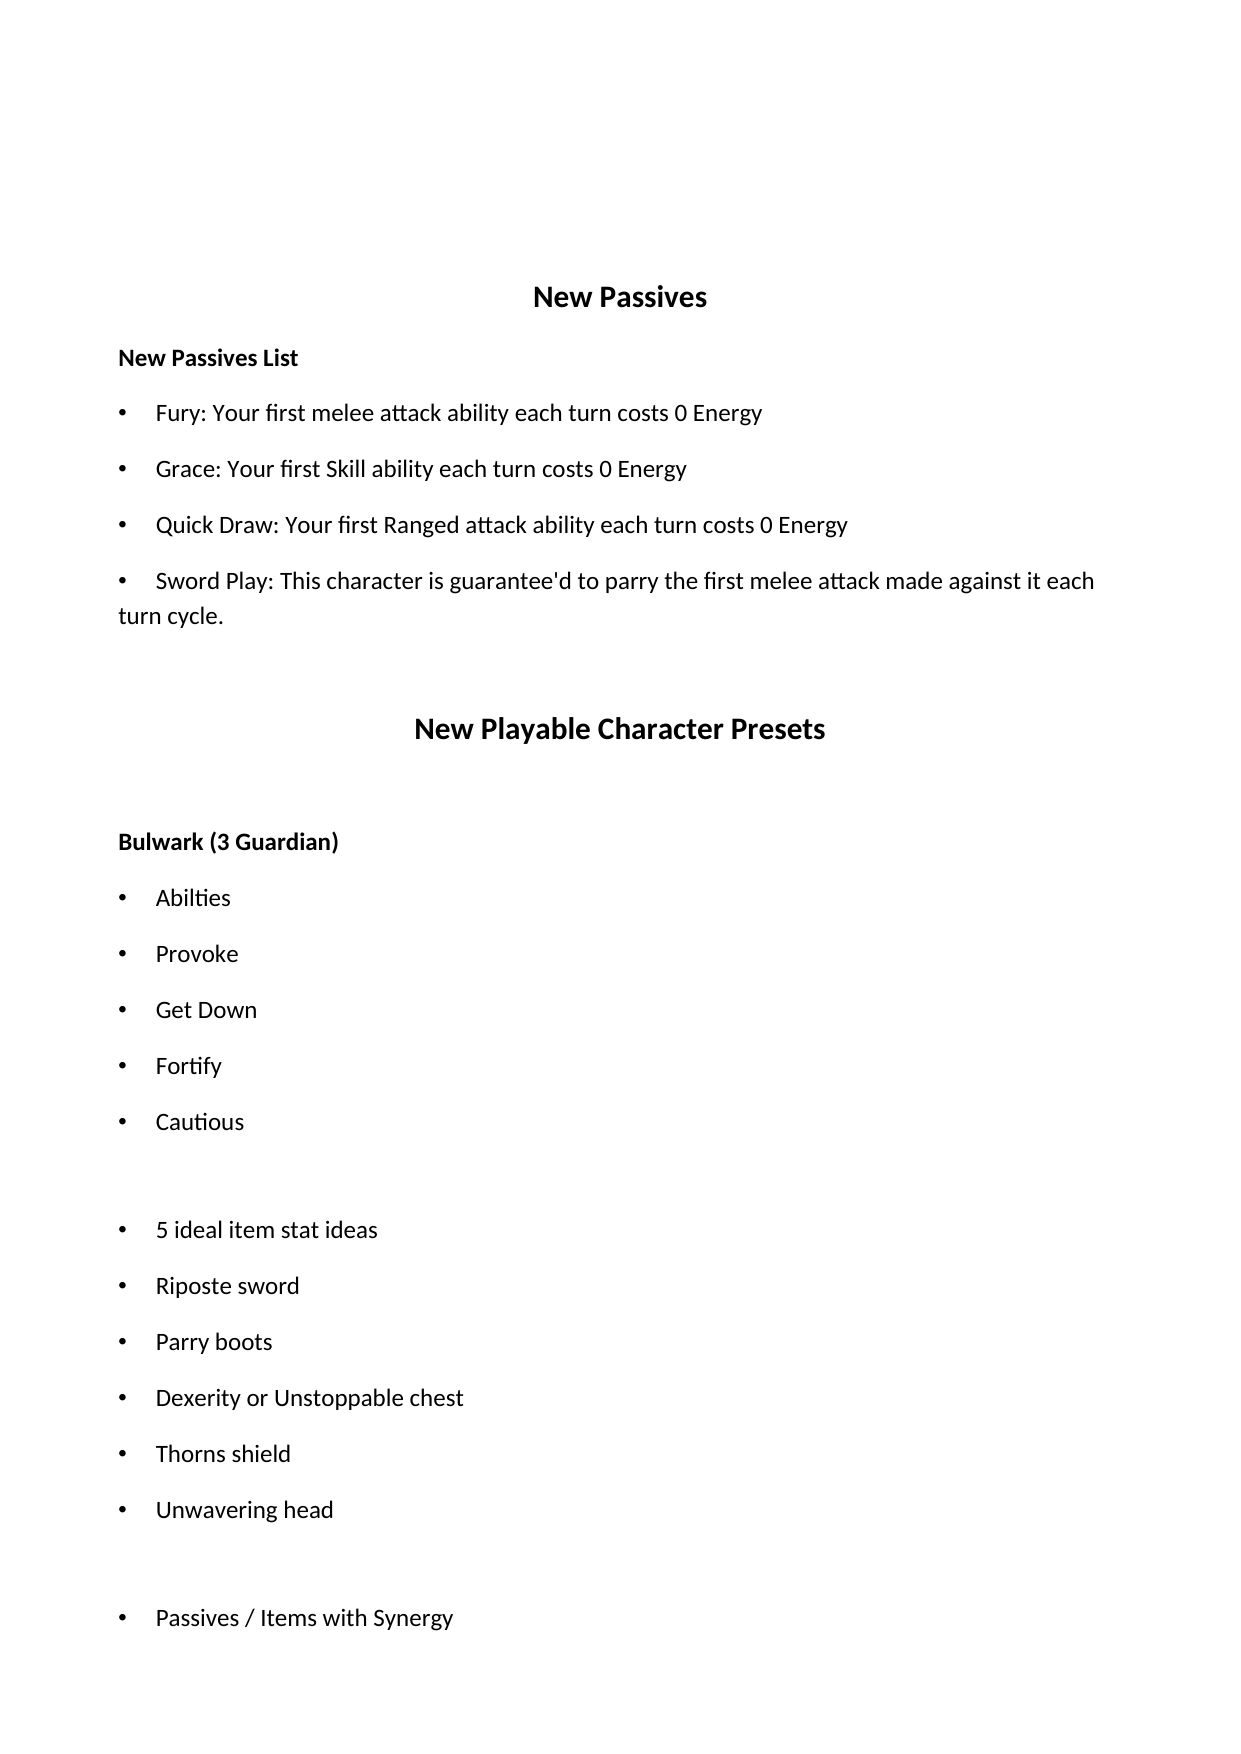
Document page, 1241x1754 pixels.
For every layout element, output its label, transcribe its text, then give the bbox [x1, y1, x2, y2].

list Abilties [81, 882, 1122, 913]
text New Passives List [118, 342, 1122, 372]
list Unwavering head [81, 1494, 1122, 1524]
list Quick Draw: Your first Ranged attack ability each turn costs 0 Energy [81, 509, 1122, 540]
list Cautious [81, 1106, 1122, 1136]
text Bulwark (3 Guardian) [118, 827, 1122, 857]
list Fury: Your first melee attack ability each turn costs 0 Energy [81, 398, 1122, 428]
list Provoke [81, 938, 1122, 969]
list Dexerity or Unstoppable chest [81, 1382, 1122, 1413]
list Riposte sword [81, 1270, 1122, 1301]
text New Playable Character Presets [118, 709, 1122, 747]
list Fortify [81, 1050, 1122, 1080]
list Sword Play: This character is guarantee'd to parry the first melee attack made against it each turn cycle. [81, 565, 1122, 631]
text New Passives [118, 277, 1122, 315]
list Get Down [81, 994, 1122, 1024]
list Passives / Items with Synergy [81, 1603, 1122, 1633]
list Parry boots [81, 1326, 1122, 1357]
list 5 ideal item stat ideas [81, 1214, 1122, 1245]
list Thorns shield [81, 1438, 1122, 1468]
list Grace: Your first Skill ability each turn costs 0 Energy [81, 453, 1122, 484]
